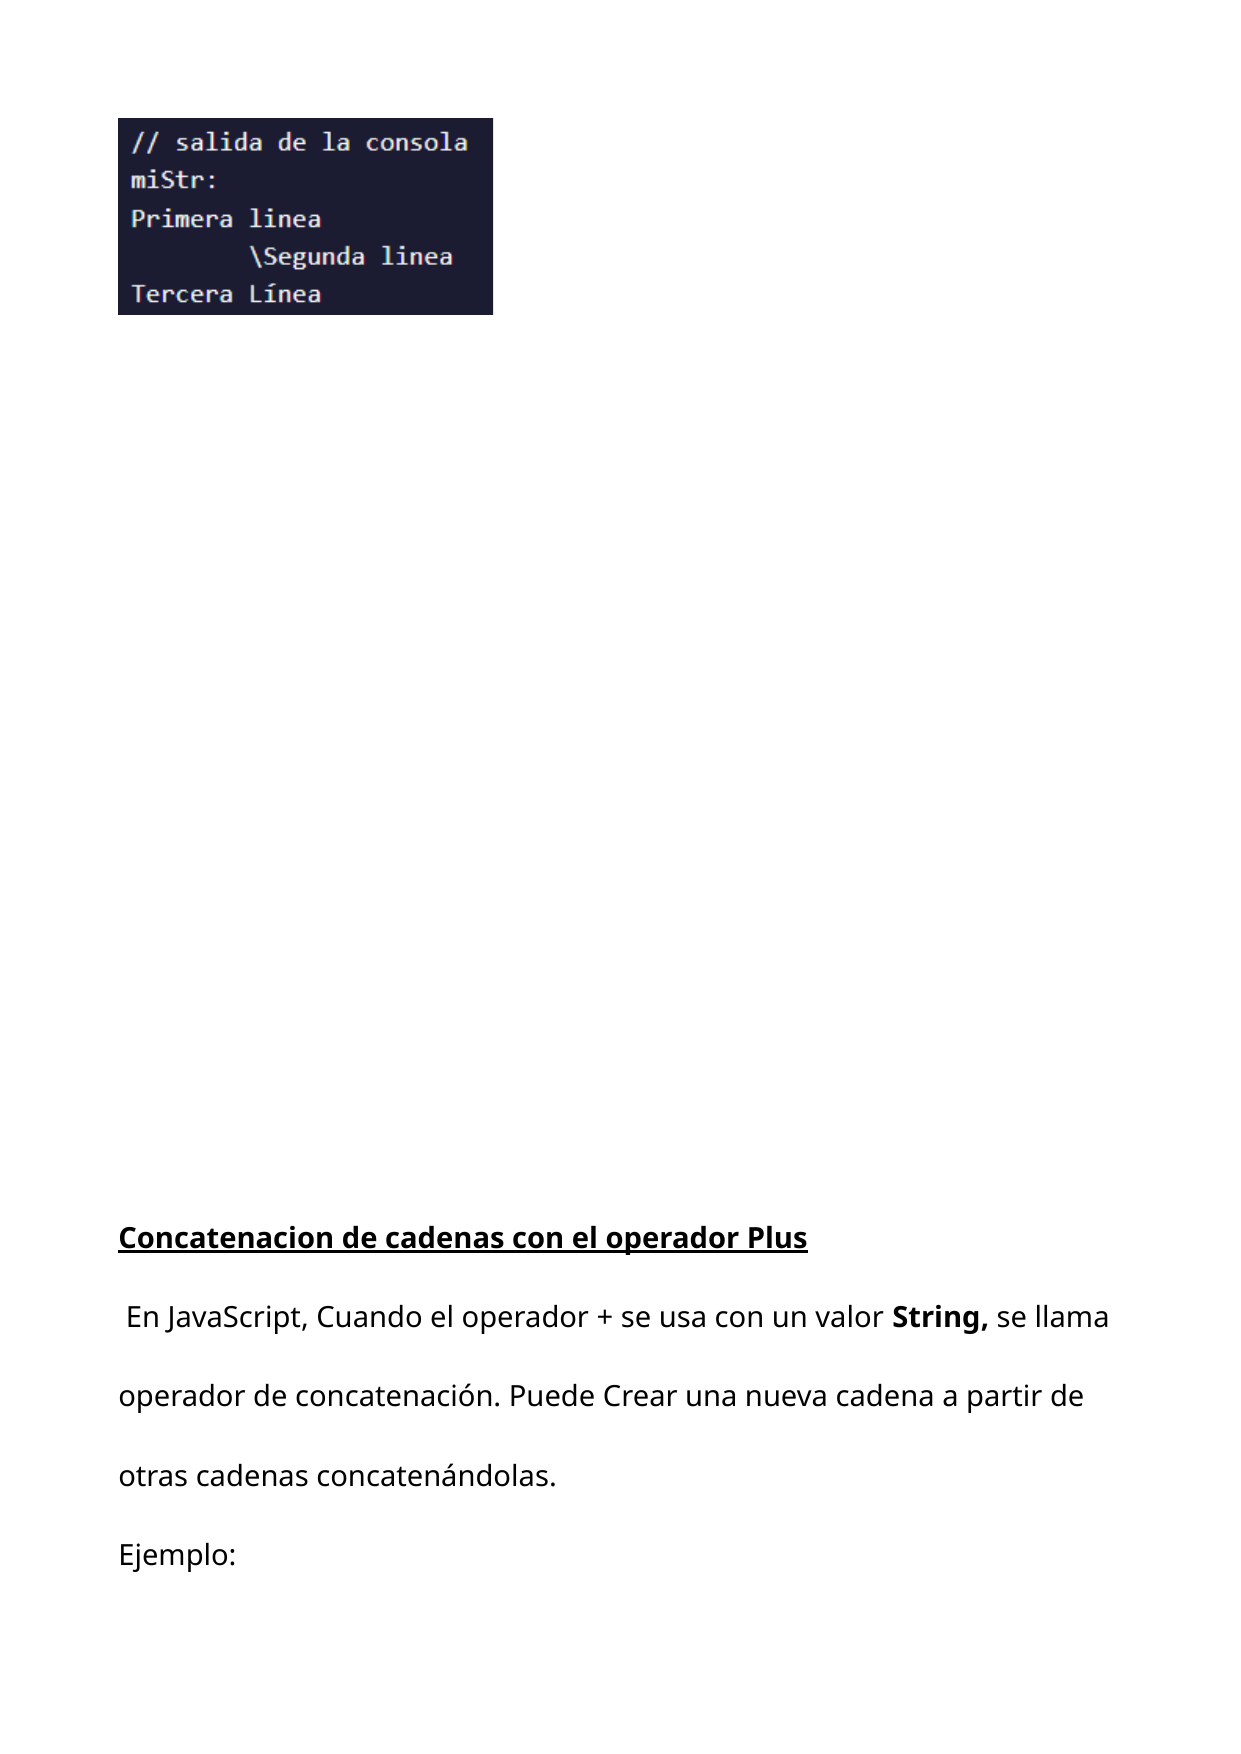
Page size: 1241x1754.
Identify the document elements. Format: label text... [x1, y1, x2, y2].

text En JavaScript, Cuando el operador + se usa con un valor String, se llama operador de concatenación. Puede Crear una nueva cadena a partir de otras cadenas concatenándolas. [118, 1296, 1122, 1495]
text Concatenacion de cadenas con el operador Plus [118, 1217, 1122, 1257]
text Ejemplo: [118, 1534, 1122, 1574]
